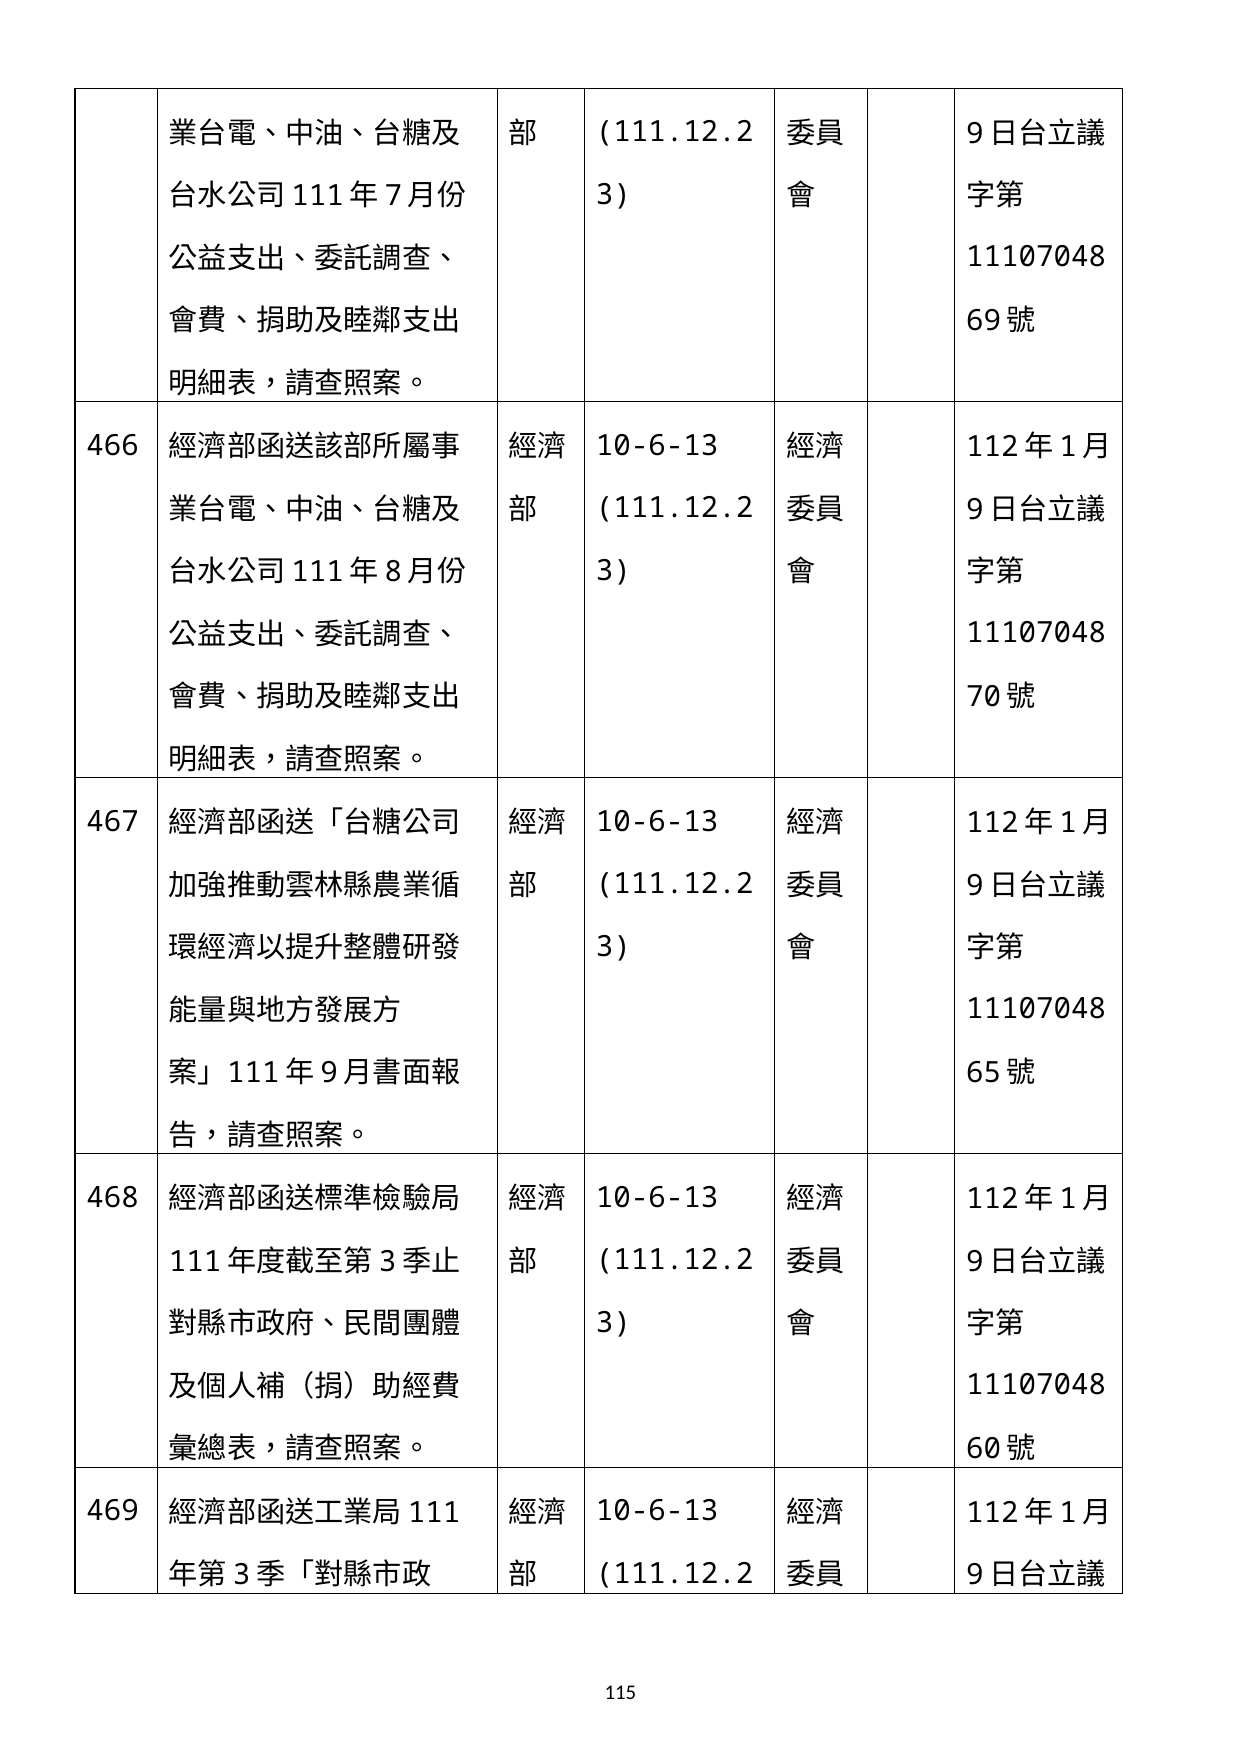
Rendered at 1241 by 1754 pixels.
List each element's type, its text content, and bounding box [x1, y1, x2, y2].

table_cell 10-6-13 (111.12.23) [585, 778, 774, 1153]
table_cell 經濟委員 [775, 1468, 867, 1593]
table_cell 經濟部 [498, 1468, 584, 1593]
table_cell 業台電、中油、台糖及台水公司111年7月份公益支出、委託調查、會費、捐助及睦鄰支出明細表，請查照案。 [158, 89, 497, 401]
table_cell 469 [76, 1468, 157, 1593]
table_cell 經濟部 [498, 402, 584, 777]
table_cell 10-6-13 (111.12.23) [585, 402, 774, 777]
table_cell 112年1月9日台立議 [955, 1468, 1122, 1593]
table_cell 466 [76, 402, 157, 777]
table_cell [868, 1468, 954, 1593]
table_cell 9日台立議字第1110704869號 [955, 89, 1122, 401]
table_cell [76, 89, 157, 401]
table_cell 468 [76, 1154, 157, 1467]
table_cell 467 [76, 778, 157, 1153]
table_cell 112年1月9日台立議字第1110704865號 [955, 778, 1122, 1153]
table_cell 10-6-13 (111.12.23) [585, 1154, 774, 1467]
table_cell 經濟部 [498, 1154, 584, 1467]
table_cell 經濟部函送工業局111年第3季「對縣市政 [158, 1468, 497, 1593]
table_cell 10-6-13 (111.12.2 [585, 1468, 774, 1593]
table_cell [868, 89, 954, 401]
table_cell [868, 402, 954, 777]
table_cell 委員會 [775, 89, 867, 401]
table_cell [868, 778, 954, 1153]
table_cell 經濟部 [498, 778, 584, 1153]
table_cell 112年1月9日台立議字第1110704860號 [955, 1154, 1122, 1467]
table_cell (111.12.23) [585, 89, 774, 401]
table_cell 經濟部函送標準檢驗局111年度截至第3季止對縣市政府、民間團體及個人補（捐）助經費彙總表，請查照案。 [158, 1154, 497, 1467]
table_cell 112年1月9日台立議字第1110704870號 [955, 402, 1122, 777]
table_cell [868, 1154, 954, 1467]
table_cell 經濟委員會 [775, 1154, 867, 1467]
table_cell 經濟委員會 [775, 778, 867, 1153]
table_cell 經濟委員會 [775, 402, 867, 777]
table_cell 經濟部函送該部所屬事業台電、中油、台糖及台水公司111年8月份公益支出、委託調查、會費、捐助及睦鄰支出明細表，請查照案。 [158, 402, 497, 777]
table_cell 部 [498, 89, 584, 401]
table_cell 經濟部函送「台糖公司加強推動雲林縣農業循環經濟以提升整體研發能量與地方發展方案」111年9月書面報告，請查照案。 [158, 778, 497, 1153]
